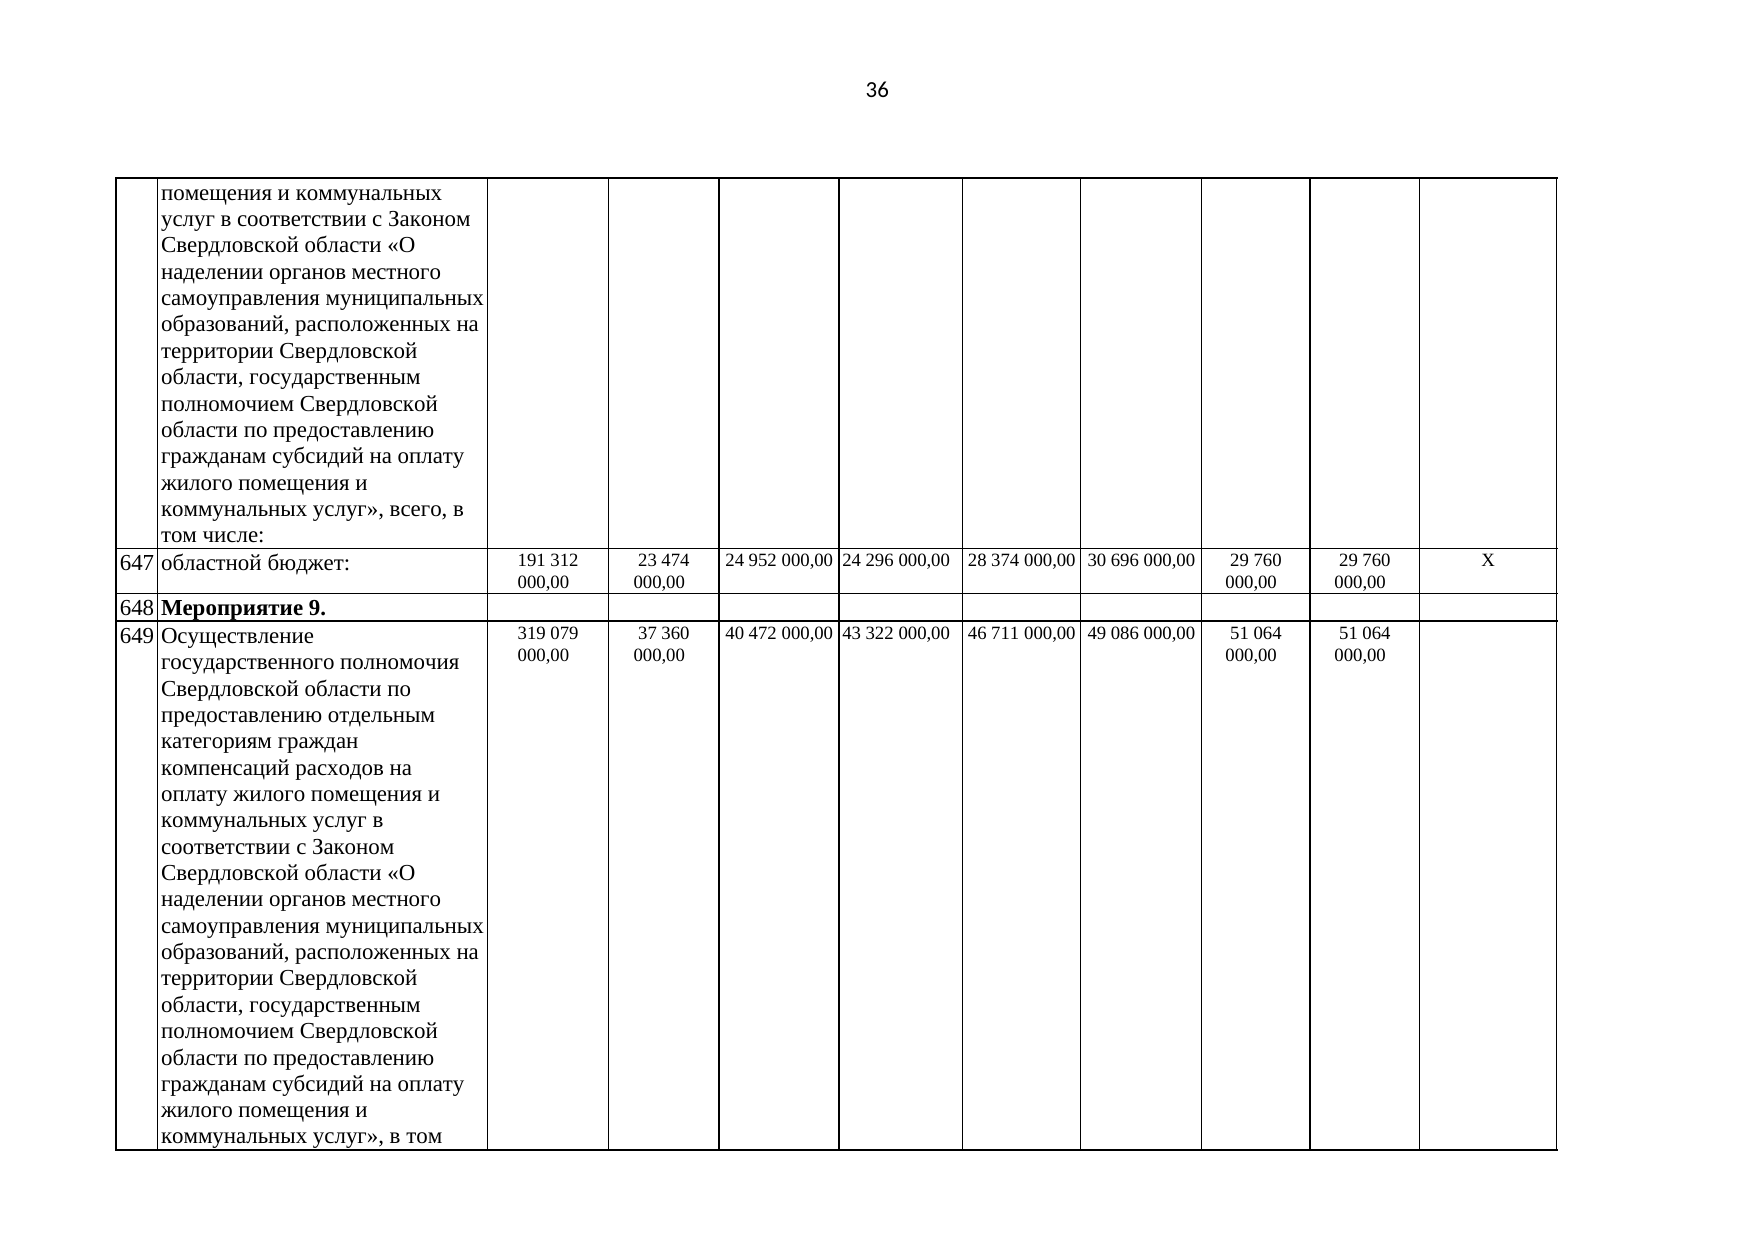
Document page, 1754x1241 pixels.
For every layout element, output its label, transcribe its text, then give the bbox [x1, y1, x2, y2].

table_cell [1202, 179, 1309, 548]
table_cell [488, 594, 608, 620]
table_cell 51 064 000,00 [1202, 622, 1309, 1149]
table_cell 648 [117, 594, 157, 620]
table_cell 40 472 000,00 [720, 622, 838, 1149]
table_cell 647 [117, 549, 157, 592]
table_cell 29 760 000,00 [1311, 549, 1419, 592]
table_cell [720, 179, 838, 548]
table_cell 319 079 000,00 [488, 622, 608, 1149]
table_cell 191 312 000,00 [488, 549, 608, 592]
table_cell областной бюджет: [158, 549, 487, 592]
table_cell 28 374 000,00 [963, 549, 1080, 592]
table_cell 24 296 000,00 [840, 549, 962, 592]
table_cell Осуществление государственного полномочия Свердловской области по предоставлению отдельным категориям граждан компенсаций расходов на оплату жилого помещения и коммунальных услуг в соответствии с Законом Свердловской области «О наделении органов местного самоуправления муниципальных образований, расположенных на территории Свердловской области, государственным полномочием Свердловской области по предоставлению гражданам субсидий на оплату жилого помещения и коммунальных услуг», в том [158, 622, 487, 1149]
table_cell 29 760 000,00 [1202, 549, 1309, 592]
table_cell 649 [117, 622, 157, 1149]
table_cell [963, 594, 1080, 620]
table_cell [963, 179, 1080, 548]
table_cell [1420, 179, 1556, 548]
table_cell [1420, 622, 1556, 1149]
table_cell [609, 179, 718, 548]
table_cell [1420, 594, 1556, 620]
table_cell [1311, 594, 1419, 620]
table_cell [1202, 594, 1309, 620]
table_cell [488, 179, 608, 548]
table_cell [117, 179, 157, 548]
table_cell [840, 594, 962, 620]
table_cell 23 474 000,00 [609, 549, 718, 592]
table_cell 51 064 000,00 [1311, 622, 1419, 1149]
table_cell 46 711 000,00 [963, 622, 1080, 1149]
table_cell [720, 594, 838, 620]
table_cell 24 952 000,00 [720, 549, 838, 592]
table_cell 49 086 000,00 [1081, 622, 1201, 1149]
table_cell [1081, 594, 1201, 620]
table_cell X [1420, 549, 1556, 592]
table_cell [1081, 179, 1201, 548]
table_cell [609, 594, 718, 620]
table_cell 43 322 000,00 [840, 622, 962, 1149]
table_cell 30 696 000,00 [1081, 549, 1201, 592]
table_cell Мероприятие 9. [158, 594, 487, 620]
table_cell [840, 179, 962, 548]
table_cell [1311, 179, 1419, 548]
table_cell помещения и коммунальных услуг в соответствии с Законом Свердловской области «О наделении органов местного самоуправления муниципальных образований, расположенных на территории Свердловской области, государственным полномочием Свердловской области по предоставлению гражданам субсидий на оплату жилого помещения и коммунальных услуг», всего, в том числе: [158, 179, 487, 548]
table_cell 37 360 000,00 [609, 622, 718, 1149]
